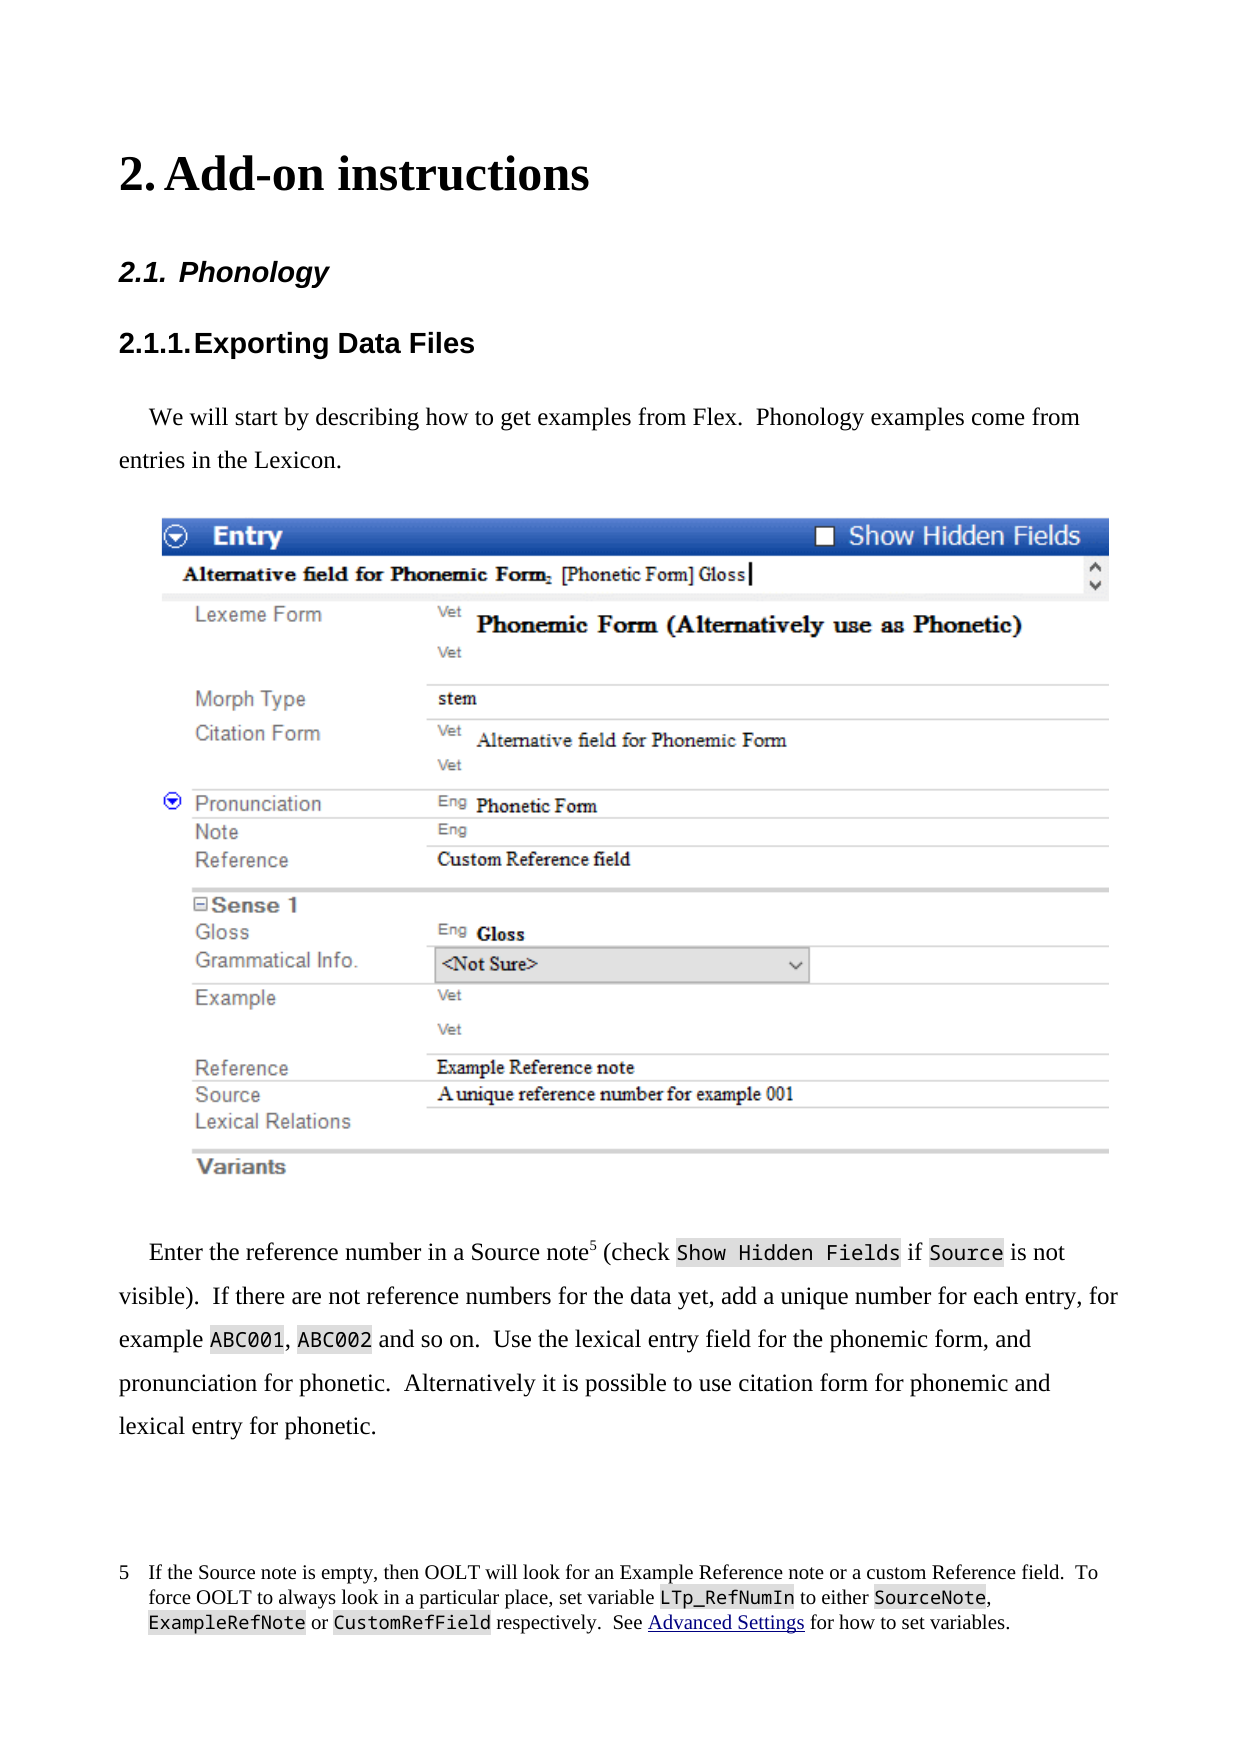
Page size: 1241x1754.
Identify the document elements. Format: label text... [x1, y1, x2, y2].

text If the Source note is empty, then OOLT will look for an Example Reference note or a custom Reference field. To force OOLT to always look in a particular place, set variable LTp_RefNumIn to either SourceNote, ExampleRefNote or CustomRefField respectively. See Advanced Settings for how to set variables. [118, 1560, 1122, 1635]
picture [161, 517, 1109, 1193]
subtitle Phonology [118, 256, 1122, 289]
subtitle Add-on instructions [118, 143, 1122, 201]
text Enter the reference number in a Source note (check Show Hidden Fields if Source is not visible). If there are not reference numbers for the data yet, add a unique number for each entry, for example ABC001, ABC002 and so on. Use the lexical entry field for the phonemic form, and pronunciation for phonetic. Alternatively it is possible to use citation form for phonemic and lexical entry for phonetic. [118, 1237, 1122, 1440]
subtitle Exporting Data Files [118, 326, 1122, 359]
text We will start by describing how to get examples from Flex. Phonology examples come from entries in the Lexicon. [118, 402, 1122, 473]
